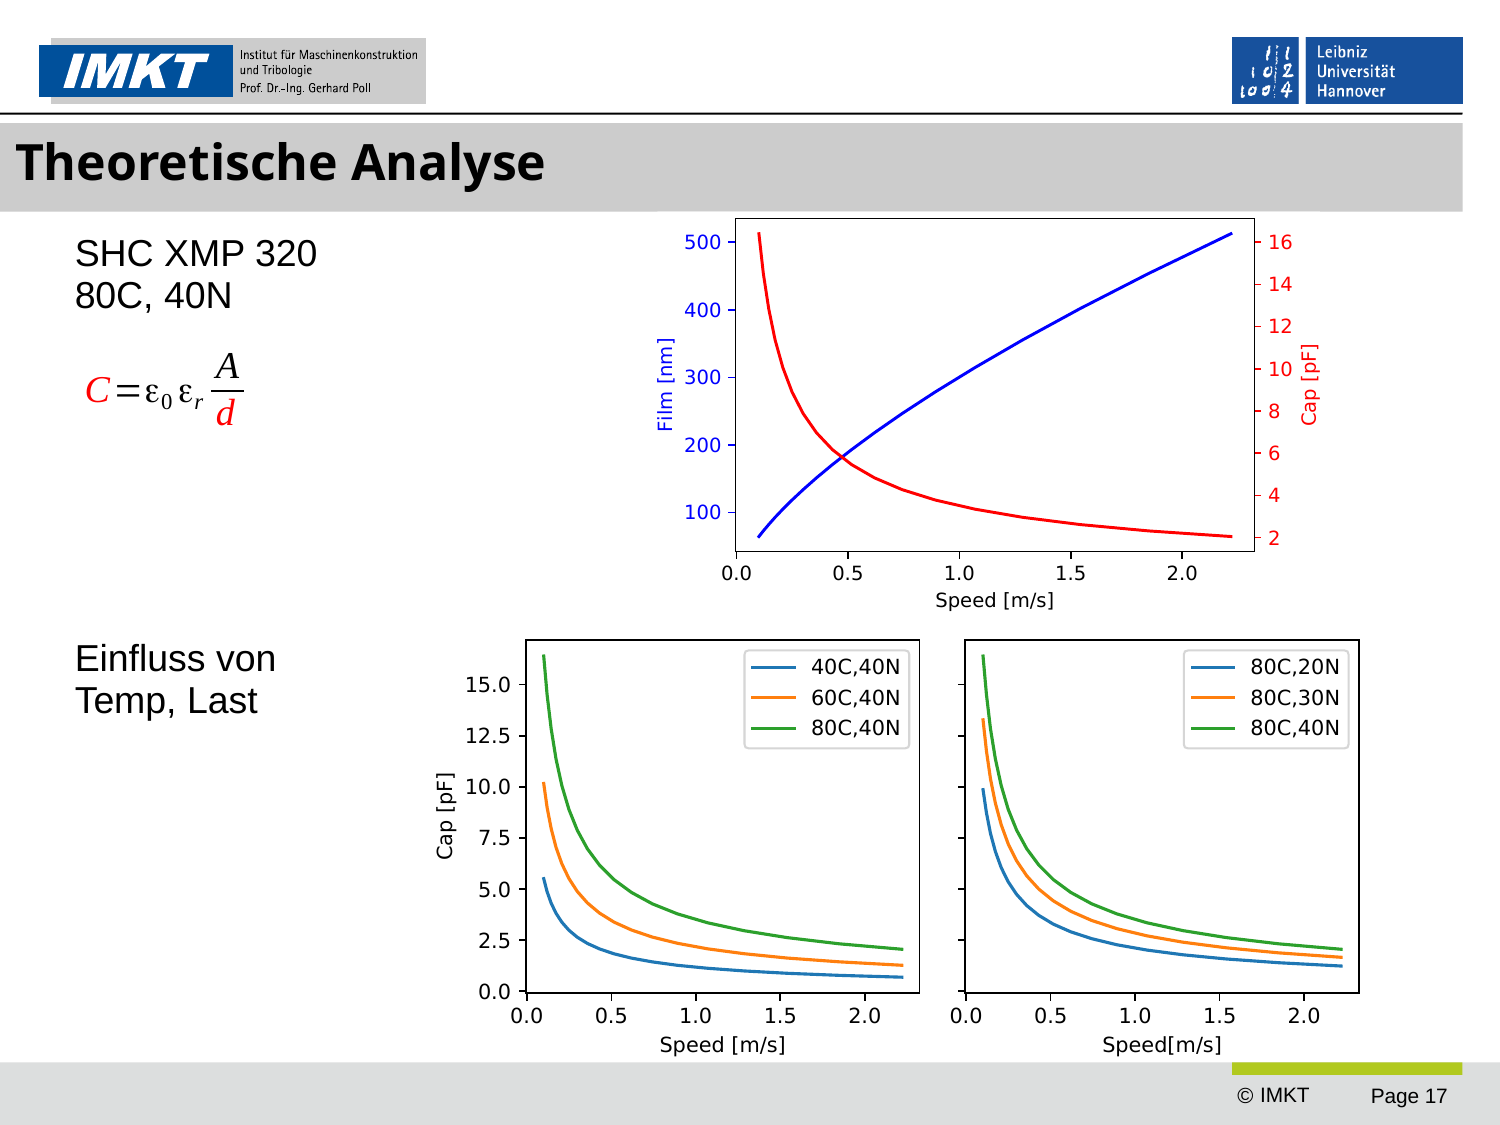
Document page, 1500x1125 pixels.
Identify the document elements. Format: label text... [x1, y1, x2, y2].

text_box SHC XMP 320 80C, 40N [60, 224, 333, 324]
text_box Einfluss von Temp, Last [60, 630, 333, 729]
chart [75, 345, 255, 436]
picture [436, 632, 1367, 1057]
title Theoretische Analyse [0, 123, 1463, 212]
picture [657, 211, 1321, 612]
picture [1232, 37, 1463, 104]
